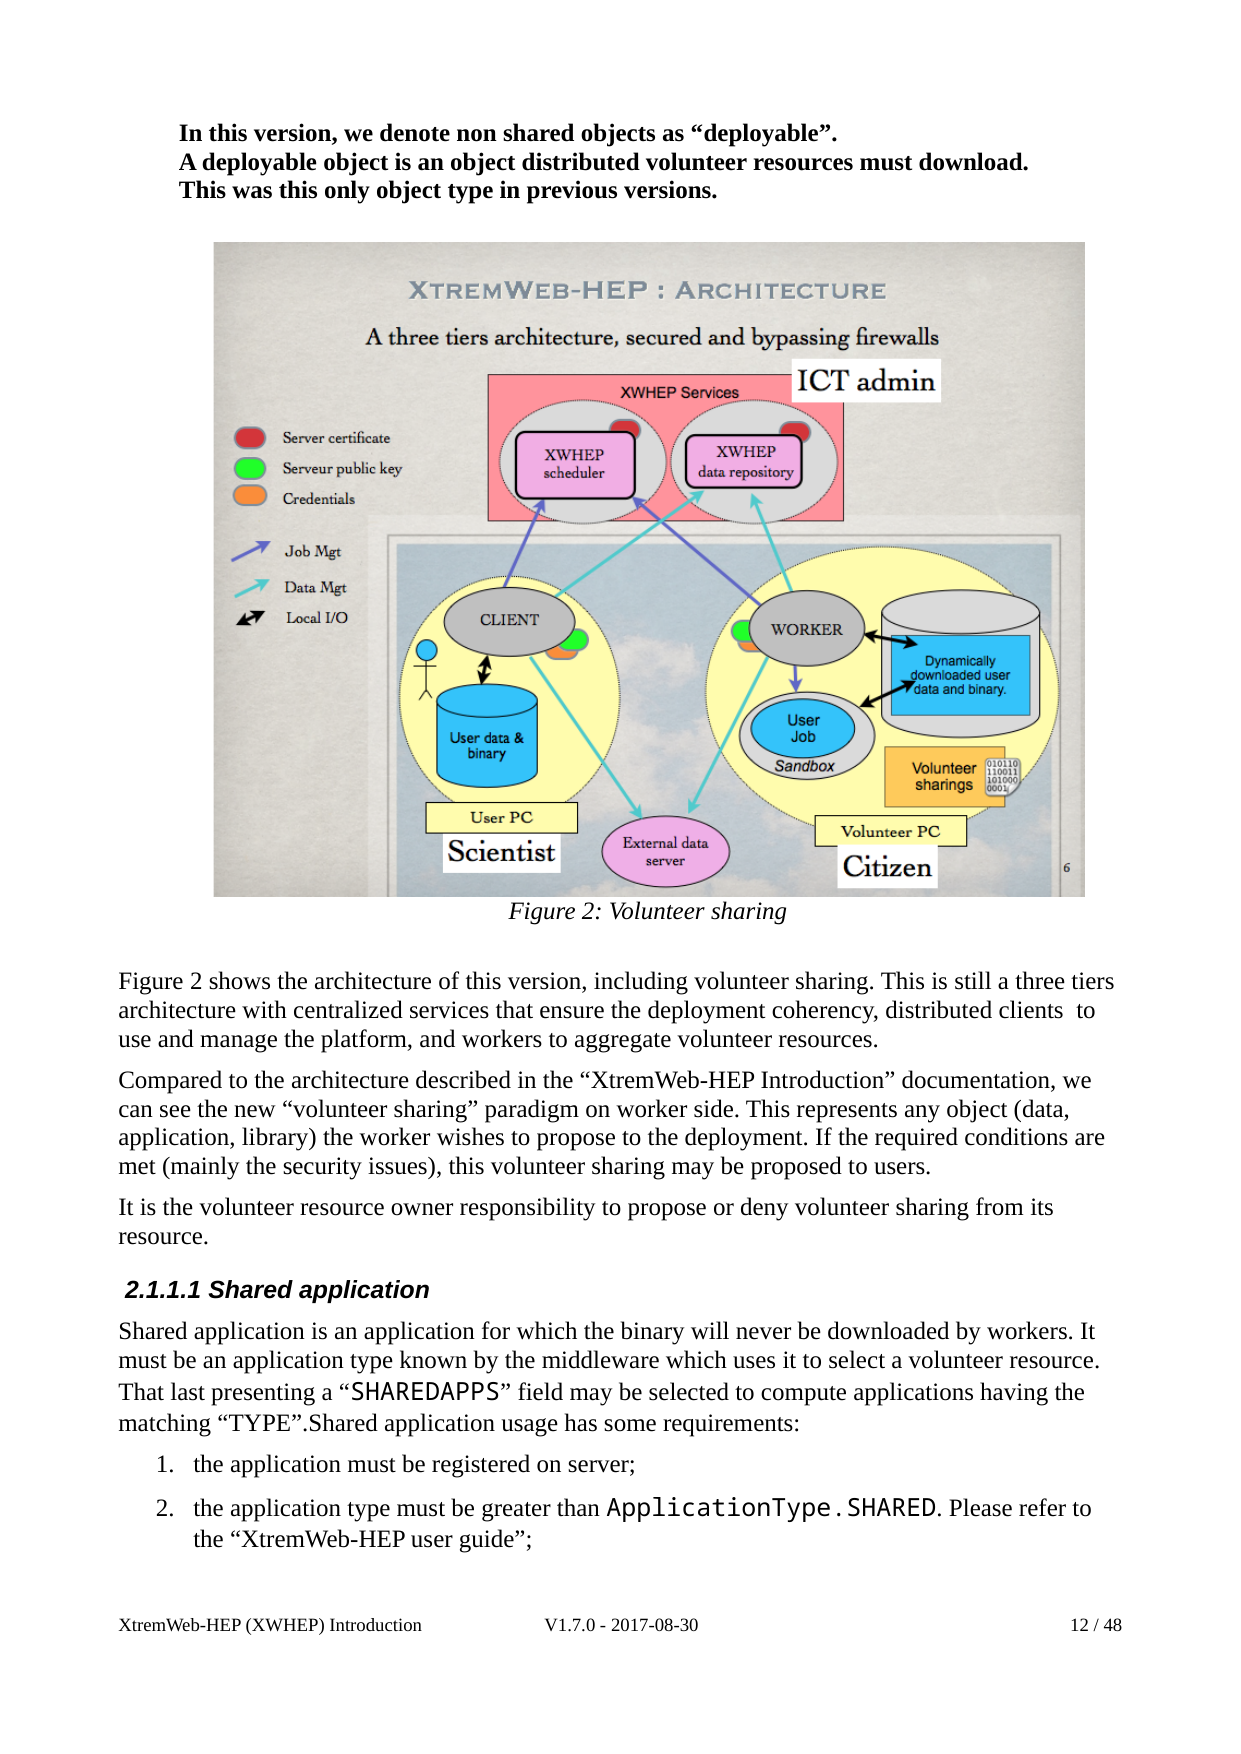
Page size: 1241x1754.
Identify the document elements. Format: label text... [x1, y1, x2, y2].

text Figure 2: Volunteer sharing [213, 897, 1084, 925]
text Shared application is an application for which the binary will never be downloaded by workers. It must be an application type known by the middleware which uses it to select a volunteer resource. That last presenting a “SHAREDAPPS” field may be selected to compute applications having the matching “TYPE”.Shared application usage has some requirements: [118, 1316, 1122, 1436]
list the application must be registered on server; [156, 1449, 1122, 1478]
text This was this only object type in previous versions. [179, 176, 1061, 204]
picture [213, 242, 1085, 897]
text Compared to the architecture described in the “XtremWeb-HEP Introduction” documentation, we can see the new “volunteer sharing” paradigm on worker side. This represents any object (data, application, library) the worker wishes to propose to the deployment. If the required conditions are met (mainly the security issues), this volunteer sharing may be proposed to users. [118, 1065, 1122, 1180]
text In this version, we denote non shared objects as “deployable”. [179, 118, 1061, 147]
text A deployable object is an object distributed volunteer resources must download. [179, 147, 1061, 176]
list the application type must be greater than ApplicationType.SHARED. Please refer to the “XtremWeb-HEP user guide”; [156, 1490, 1122, 1553]
text It is the volunteer resource owner responsibility to propose or deny volunteer sharing from its resource. [118, 1192, 1122, 1250]
subtitle Shared application [118, 1275, 1122, 1303]
text Figure 2 shows the architecture of this version, including volunteer sharing. This is still a three tiers architecture with centralized services that ensure the deployment coherency, distributed clients to use and manage the platform, and workers to aggregate volunteer resources. [118, 966, 1122, 1052]
